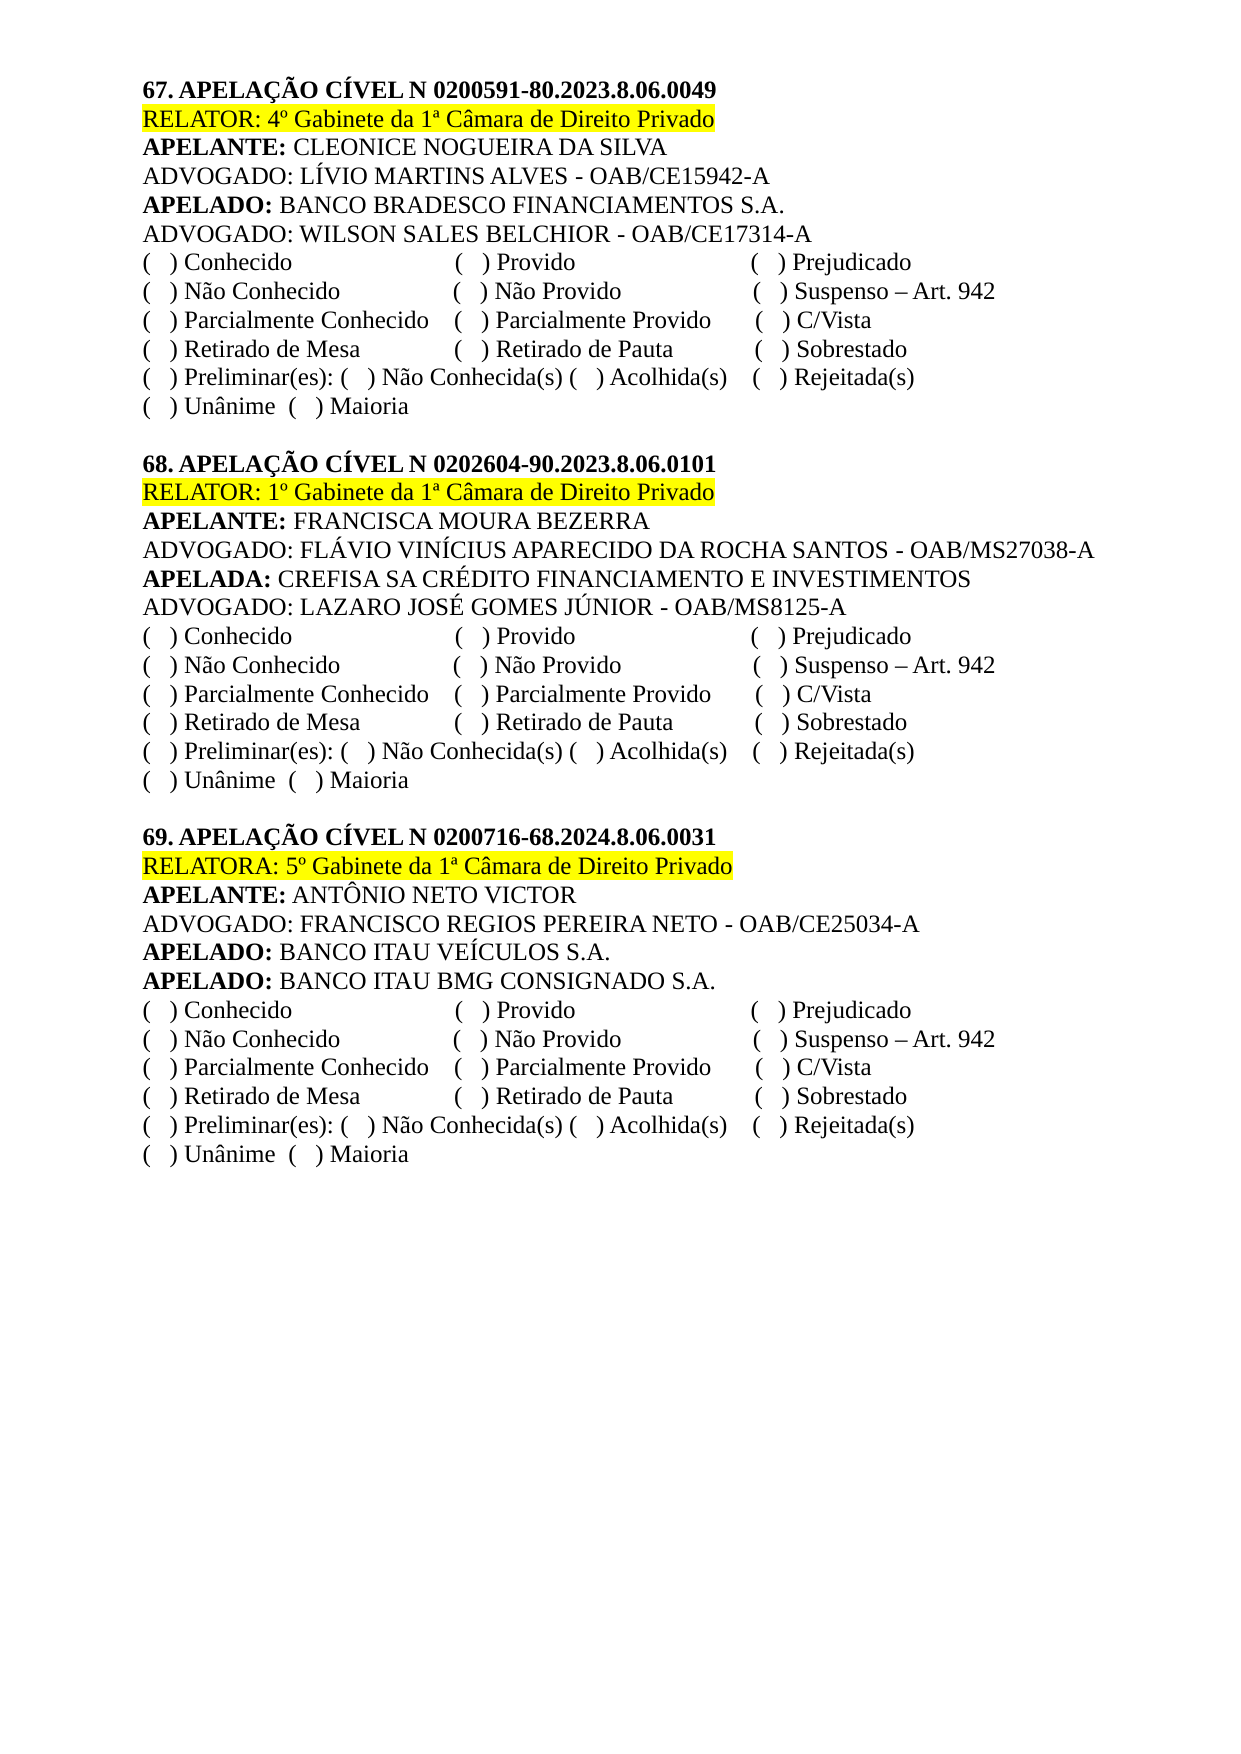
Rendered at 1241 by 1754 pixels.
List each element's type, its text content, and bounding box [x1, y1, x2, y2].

text ( ) Parcialmente Conhecido ( ) Parcialmente Provido ( ) C/Vista [142, 305, 1141, 334]
text ( ) Não Conhecido ( ) Não Provido ( ) Suspenso – Art. 942 [142, 276, 1141, 305]
text ( ) Preliminar(es): ( ) Não Conhecida(s) ( ) Acolhida(s) ( ) Rejeitada(s) [142, 362, 1141, 391]
text ( ) Parcialmente Conhecido ( ) Parcialmente Provido ( ) C/Vista [142, 1052, 1141, 1081]
text ( ) Retirado de Mesa ( ) Retirado de Pauta ( ) Sobrestado [142, 334, 1141, 362]
text ( ) Unânime ( ) Maioria [142, 1139, 1141, 1225]
text ( ) Retirado de Mesa ( ) Retirado de Pauta ( ) Sobrestado [142, 1081, 1141, 1110]
text ( ) Não Conhecido ( ) Não Provido ( ) Suspenso – Art. 942 [142, 650, 1141, 679]
text ( ) Unânime ( ) Maioria 68. APELAÇÃO CÍVEL N 0202604-90.2023.8.06.0101 RELATOR: 1º Gabinete da 1ª Câmara de Direito Privado APELANTE: FRANCISCA MOURA BEZERRA ADVOGADO: FLÁVIO VINÍCIUS APARECIDO DA ROCHA SANTOS - OAB/MS27038-A APELADA: CREFISA SA CRÉDITO FINANCIAMENTO E INVESTIMENTOS ADVOGADO: LAZARO JOSÉ GOMES JÚNIOR - OAB/MS8125-A ( ) Conhecido ( ) Provido ( ) Prejudicado [142, 391, 1141, 650]
text ( ) Preliminar(es): ( ) Não Conhecida(s) ( ) Acolhida(s) ( ) Rejeitada(s) [142, 736, 1141, 765]
text 67. APELAÇÃO CÍVEL N 0200591-80.2023.8.06.0049 RELATOR: 4º Gabinete da 1ª Câmara de Direito Privado APELANTE: CLEONICE NOGUEIRA DA SILVA ADVOGADO: LÍVIO MARTINS ALVES - OAB/CE15942-A APELADO: BANCO BRADESCO FINANCIAMENTOS S.A. ADVOGADO: WILSON SALES BELCHIOR - OAB/CE17314-A ( ) Conhecido ( ) Provido ( ) Prejudicado [142, 75, 1141, 276]
text ( ) Parcialmente Conhecido ( ) Parcialmente Provido ( ) C/Vista [142, 679, 1141, 707]
text ( ) Unânime ( ) Maioria 69. APELAÇÃO CÍVEL N 0200716-68.2024.8.06.0031 RELATORA: 5º Gabinete da 1ª Câmara de Direito Privado APELANTE: ANTÔNIO NETO VICTOR ADVOGADO: FRANCISCO REGIOS PEREIRA NETO - OAB/CE25034-A APELADO: BANCO ITAU VEÍCULOS S.A. APELADO: BANCO ITAU BMG CONSIGNADO S.A. ( ) Conhecido ( ) Provido ( ) Prejudicado [142, 765, 1141, 1024]
text ( ) Não Conhecido ( ) Não Provido ( ) Suspenso – Art. 942 [142, 1024, 1141, 1052]
text ( ) Retirado de Mesa ( ) Retirado de Pauta ( ) Sobrestado [142, 707, 1141, 736]
text ( ) Preliminar(es): ( ) Não Conhecida(s) ( ) Acolhida(s) ( ) Rejeitada(s) [142, 1110, 1141, 1139]
